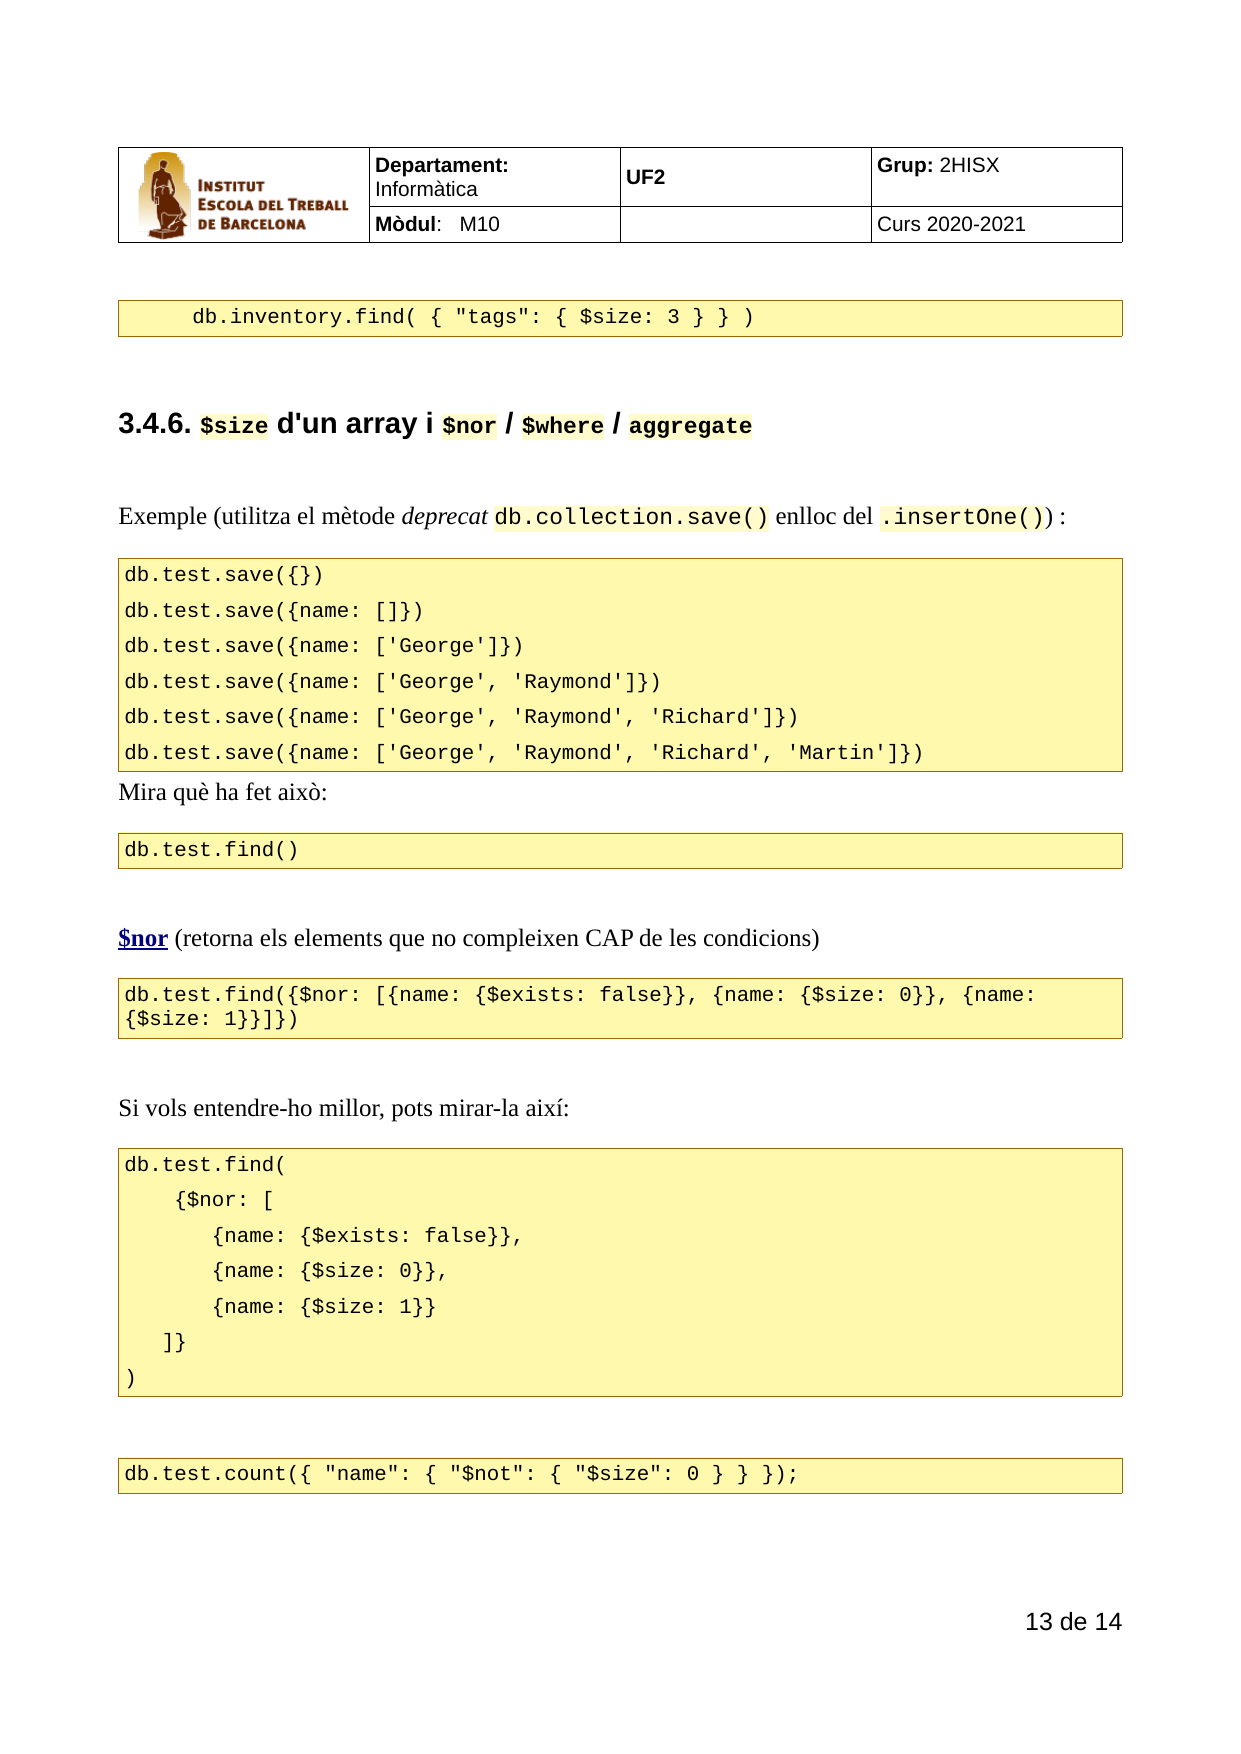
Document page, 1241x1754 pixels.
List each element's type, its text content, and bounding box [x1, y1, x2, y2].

text db.test.save({name: ['George']}) [119, 629, 1122, 659]
text db.test.find( [119, 1149, 1122, 1177]
text db.test.save({name: []}) [119, 594, 1122, 623]
text {name: {$size: 1}} [119, 1290, 1122, 1319]
text $nor (retorna els elements que no compleixen CAP de les condicions) [118, 923, 1122, 952]
text db.test.count({ "name": { "$not": { "$size": 0 } } }); [119, 1459, 1122, 1493]
text db.test.find() [119, 834, 1122, 868]
text db.test.save({name: ['George', 'Raymond', 'Richard']}) [119, 700, 1122, 730]
text {name: {$exists: false}}, [119, 1219, 1122, 1248]
text Exemple (utilitza el mètode deprecat db.collection.save() enlloc del .insertOne()) : [118, 501, 1122, 532]
text ) [119, 1361, 1122, 1396]
text {$nor: [ [119, 1183, 1122, 1213]
text Si vols entendre-ho millor, pots mirar-la així: [118, 1093, 1122, 1121]
text ]} [119, 1325, 1122, 1355]
text db.inventory.find( { "tags": { $size: 3 } } ) [119, 301, 1122, 336]
text db.test.save({name: ['George', 'Raymond']}) [119, 665, 1122, 694]
subtitle $size d'un array i $nor / $where / aggregate [118, 406, 1122, 440]
picture [138, 152, 349, 240]
text {name: {$size: 0}}, [119, 1254, 1122, 1284]
text db.test.find({$nor: [{name: {$exists: false}}, {name: {$size: 0}}, {name: {$size: 1}}]}) [119, 979, 1122, 1038]
text db.test.save({name: ['George', 'Raymond', 'Richard', 'Martin']}) [119, 736, 1122, 771]
text db.test.save({}) [119, 559, 1122, 588]
text Mira què ha fet això: [118, 777, 1122, 806]
